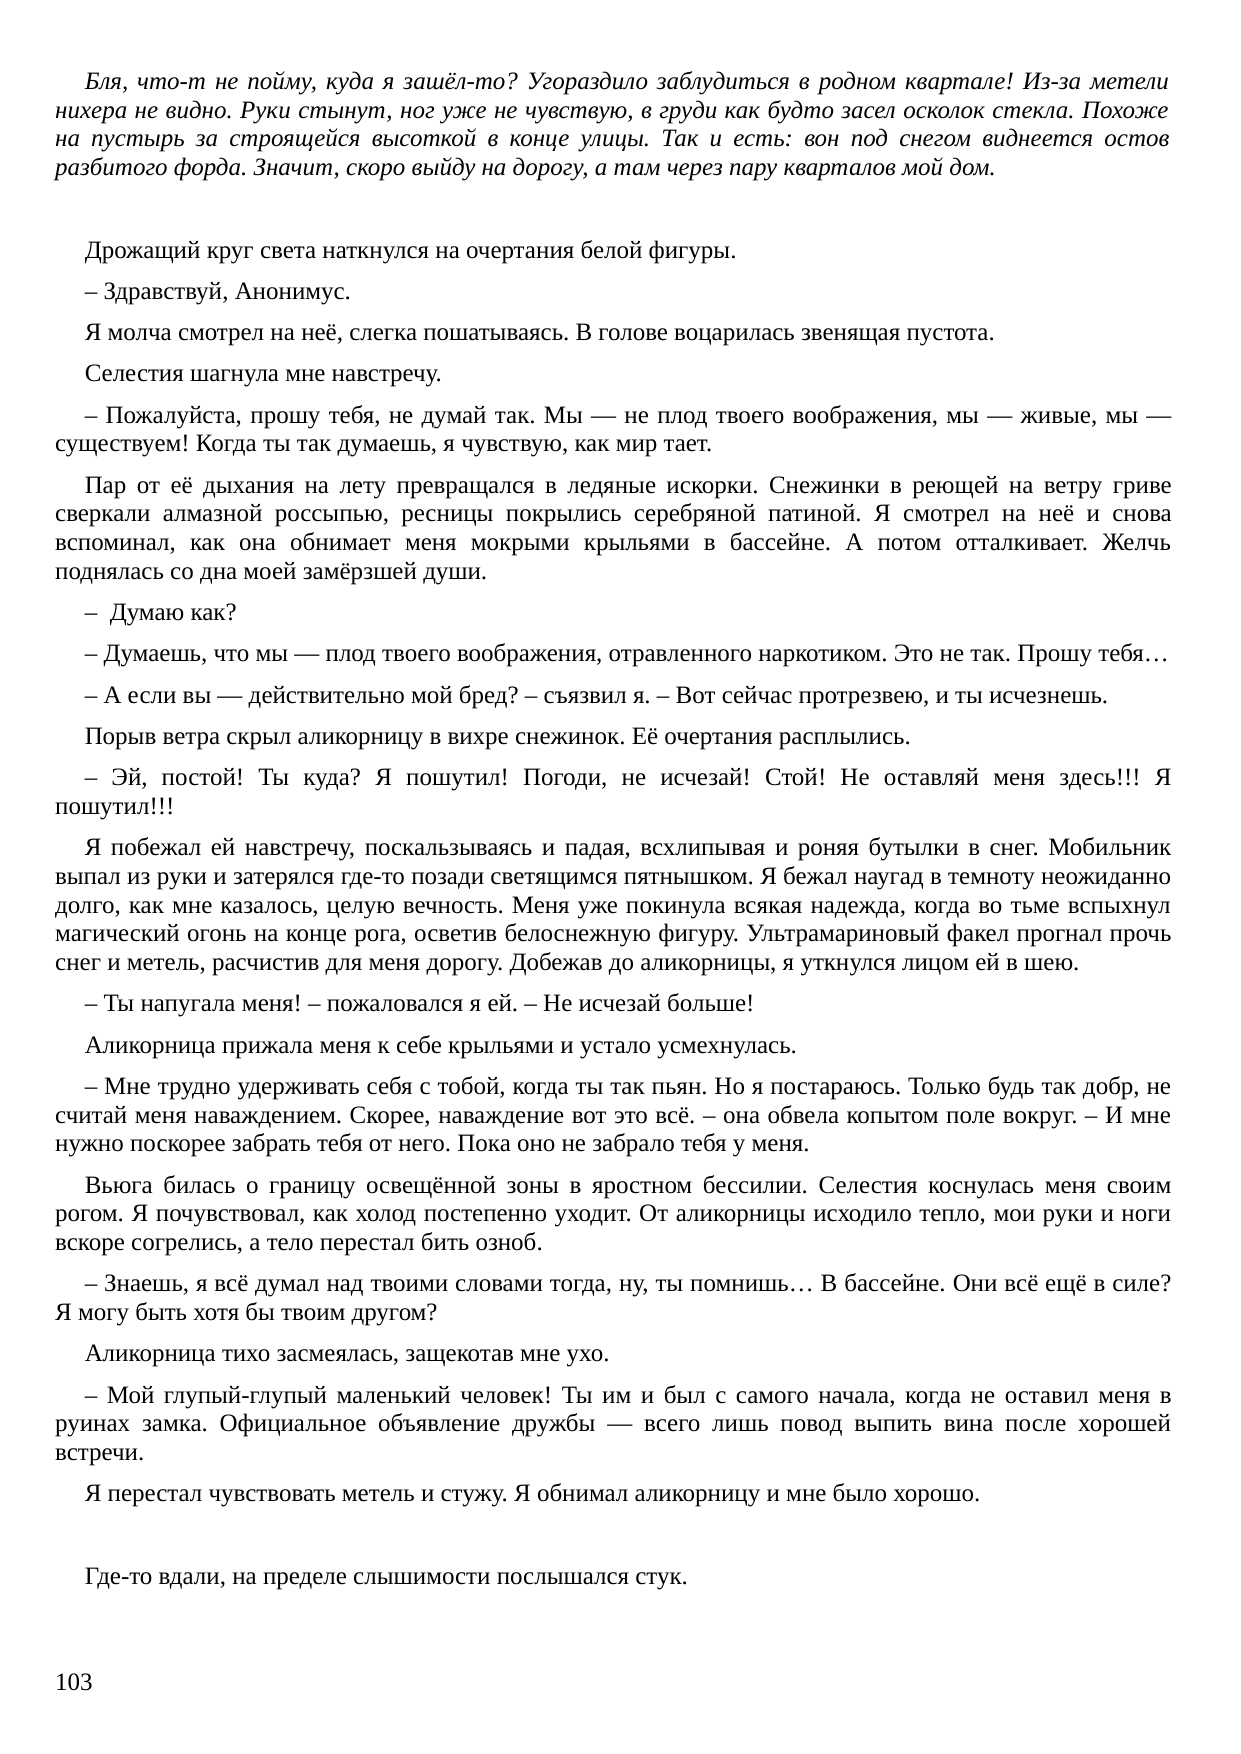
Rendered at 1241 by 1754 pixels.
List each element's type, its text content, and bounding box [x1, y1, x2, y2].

text Где-то вдали, на пределе слышимости послышался стук. [55, 1561, 1173, 1590]
text – А если вы — действительно мой бред? – съязвил я. – Вот сейчас протрезвею, и ты исчезнешь. [55, 680, 1173, 708]
text – Здравствуй, Анонимус. [55, 276, 1173, 305]
text – Думаю как? [55, 597, 1173, 626]
text – Думаешь, что мы — плод твоего воображения, отравленного наркотиком. Это не так. Прошу тебя… [55, 638, 1173, 667]
text Порыв ветра скрыл аликорницу в вихре снежинок. Её очертания расплылись. [55, 721, 1173, 750]
text – Мой глупый-глупый маленький человек! Ты им и был с самого начала, когда не оставил меня в руинах замка. Официальное объявление дружбы — всего лишь повод выпить вина после хорошей встречи. [55, 1380, 1173, 1466]
text – Ты напугала меня! – пожаловался я ей. – Не исчезай больше! [55, 988, 1173, 1017]
text – Мне трудно удерживать себя с тобой, когда ты так пьян. Но я постараюсь. Только будь так добр, не считай меня наваждением. Скорее, наваждение вот это всё. – она обвела копытом поле вокруг. – И мне нужно поскорее забрать тебя от него. Пока оно не забрало тебя у меня. [55, 1071, 1173, 1157]
text – Эй, постой! Ты куда? Я пошутил! Погоди, не исчезай! Стой! Не оставляй меня здесь!!! Я пошутил!!! [55, 762, 1173, 820]
text – Знаешь, я всё думал над твоими словами тогда, ну, ты помнишь… В бассейне. Они всё ещё в силе? Я могу быть хотя бы твоим другом? [55, 1268, 1173, 1326]
text Дрожащий круг света наткнулся на очертания белой фигуры. [55, 235, 1173, 263]
text Селестия шагнула мне навстречу. [55, 358, 1173, 387]
text – Пожалуйста, прошу тебя, не думай так. Мы — не плод твоего воображения, мы — живые, мы — существуем! Когда ты так думаешь, я чувствую, как мир тает. [55, 400, 1173, 457]
text Я молча смотрел на неё, слегка пошатываясь. В голове воцарилась звенящая пустота. [55, 317, 1173, 346]
text Пар от её дыхания на лету превращался в ледяные искорки. Снежинки в реющей на ветру гриве сверкали алмазной россыпью, ресницы покрылись серебряной патиной. Я смотрел на неё и снова вспоминал, как она обнимает меня мокрыми крыльями в бассейне. А потом отталкивает. Желчь поднялась со дна моей замёрзшей души. [55, 470, 1173, 585]
text Аликорница прижала меня к себе крыльями и устало усмехнулась. [55, 1030, 1173, 1058]
text Я перестал чувствовать метель и стужу. Я обнимал аликорницу и мне было хорошо. [55, 1478, 1173, 1507]
text Вьюга билась о границу освещённой зоны в яростном бессилии. Селестия коснулась меня своим рогом. Я почувствовал, как холод постепенно уходит. От аликорницы исходило тепло, мои руки и ноги вскоре согрелись, а тело перестал бить озноб. [55, 1170, 1173, 1256]
text Бля, что-т не пойму, куда я зашёл-то? Угораздило заблудиться в родном квартале! Из-за метели нихера не видно. Руки стынут, ног уже не чувствую, в груди как будто засел осколок стекла. Похоже на пустырь за строящейся высоткой в конце улицы. Так и есть: вон под снегом виднеется остов разбитого форда. Значит, скоро выйду на дорогу, а там через пару кварталов мой дом. [55, 66, 1173, 181]
text Аликорница тихо засмеялась, защекотав мне ухо. [55, 1338, 1173, 1367]
text Я побежал ей навстречу, поскальзываясь и падая, всхлипывая и роняя бутылки в снег. Мобильник выпал из руки и затерялся где-то позади светящимся пятнышком. Я бежал наугад в темноту неожиданно долго, как мне казалось, целую вечность. Меня уже покинула всякая надежда, когда во тьме вспыхнул магический огонь на конце рога, осветив белоснежную фигуру. Ультрамариновый факел прогнал прочь снег и метель, расчистив для меня дорогу. Добежав до аликорницы, я уткнулся лицом ей в шею. [55, 832, 1173, 976]
